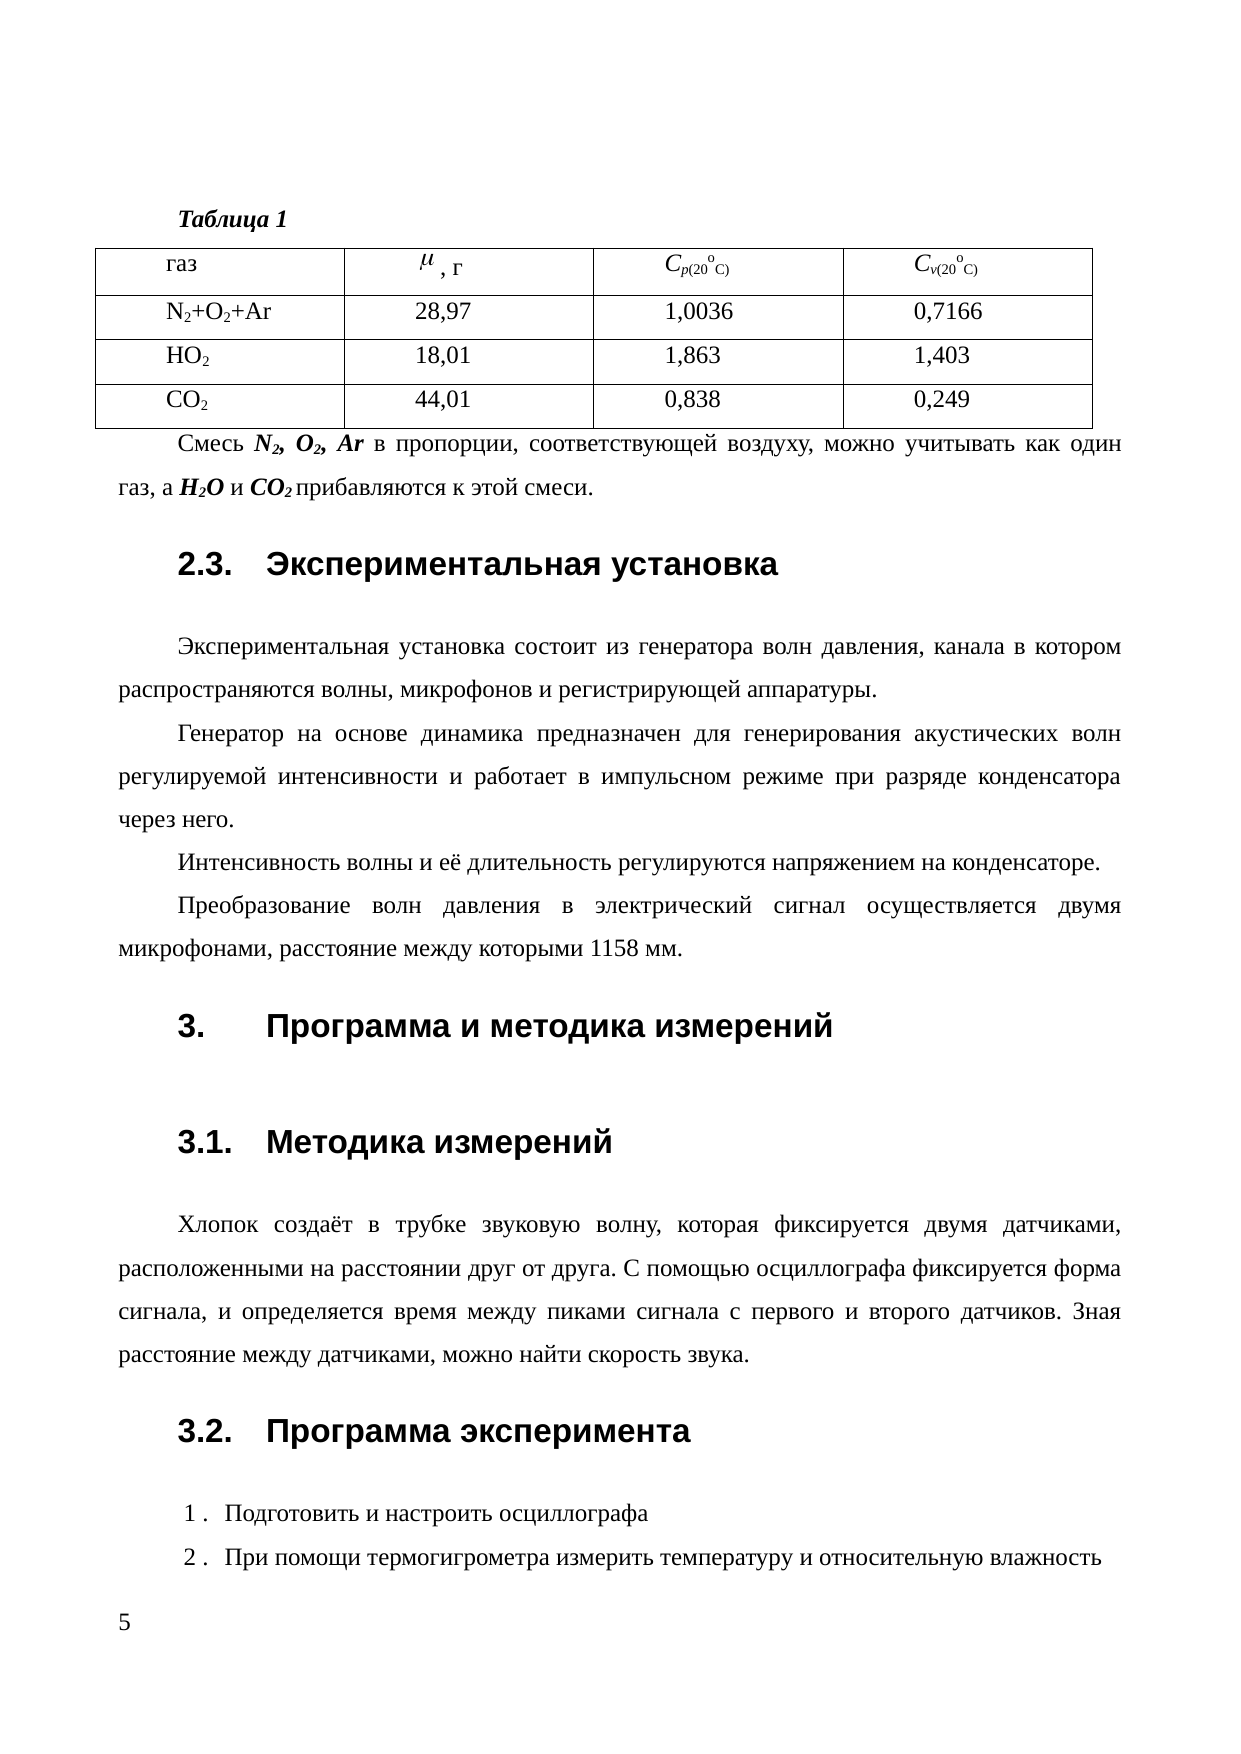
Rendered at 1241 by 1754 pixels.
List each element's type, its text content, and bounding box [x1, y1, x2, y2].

list При помощи термогигрометра измерить температуру и относительную влажность [177, 1542, 1122, 1570]
list Подготовить и настроить осциллографа [177, 1498, 1122, 1527]
table_cell 44,01 [345, 385, 593, 427]
table_cell 28,97 [345, 296, 593, 339]
table_cell 18,01 [345, 340, 593, 383]
text Интенсивность волны и её длительность регулируются напряжением на конденсаторе. [118, 847, 1122, 876]
table_cell N2+O2+Ar [96, 296, 344, 339]
text Экспериментальная установка состоит из генератора волн давления, канала в котором распространяются волны, микрофонов и регистрирующей аппаратуры. [118, 631, 1122, 703]
text Преобразование волн давления в электрический сигнал осуществляется двумя микрофонами, расстояние между которыми 1158 мм. [118, 890, 1122, 962]
table_header Cv(20oC) [844, 249, 1092, 295]
table_cell CO2 [96, 385, 344, 427]
text Смесь N2, O2, Ar в пропорции, соответствующей воздуху, можно учитывать как один газ, а H2О и CO2 прибавляются к этой смеси. [118, 428, 1122, 500]
subtitle Экспериментальная установка [118, 544, 1122, 583]
table_header , г [345, 249, 593, 295]
text Хлопок создаёт в трубке звуковую волну, которая фиксируется двумя датчиками, расположенными на расстоянии друг от друга. С помощью осциллографа фиксируется форма сигнала, и определяется время между пиками сигнала с первого и второго датчиков. Зная расстояние между датчиками, можно найти скорость звука. [118, 1209, 1122, 1368]
subtitle Методика измерений [118, 1122, 1122, 1161]
table_cell 0,249 [844, 385, 1092, 427]
text Генератор на основе динамика предназначен для генерирования акустических волн регулируемой интенсивности и работает в импульсном режиме при разряде конденсатора через него. [118, 718, 1122, 833]
subtitle Программа и методика измерений [118, 1006, 1122, 1044]
table_cell 0,7166 [844, 296, 1092, 339]
subtitle Программа эксперимента [118, 1411, 1122, 1450]
table_header Cp(20oC) [594, 249, 843, 295]
table_cell HO2 [96, 340, 344, 383]
table_header газ [96, 249, 344, 295]
text Таблица 1 [118, 204, 1122, 233]
table_cell 1,863 [594, 340, 843, 383]
table_cell 1,0036 [594, 296, 843, 339]
table_cell 1,403 [844, 340, 1092, 383]
table_cell 0,838 [594, 385, 843, 427]
